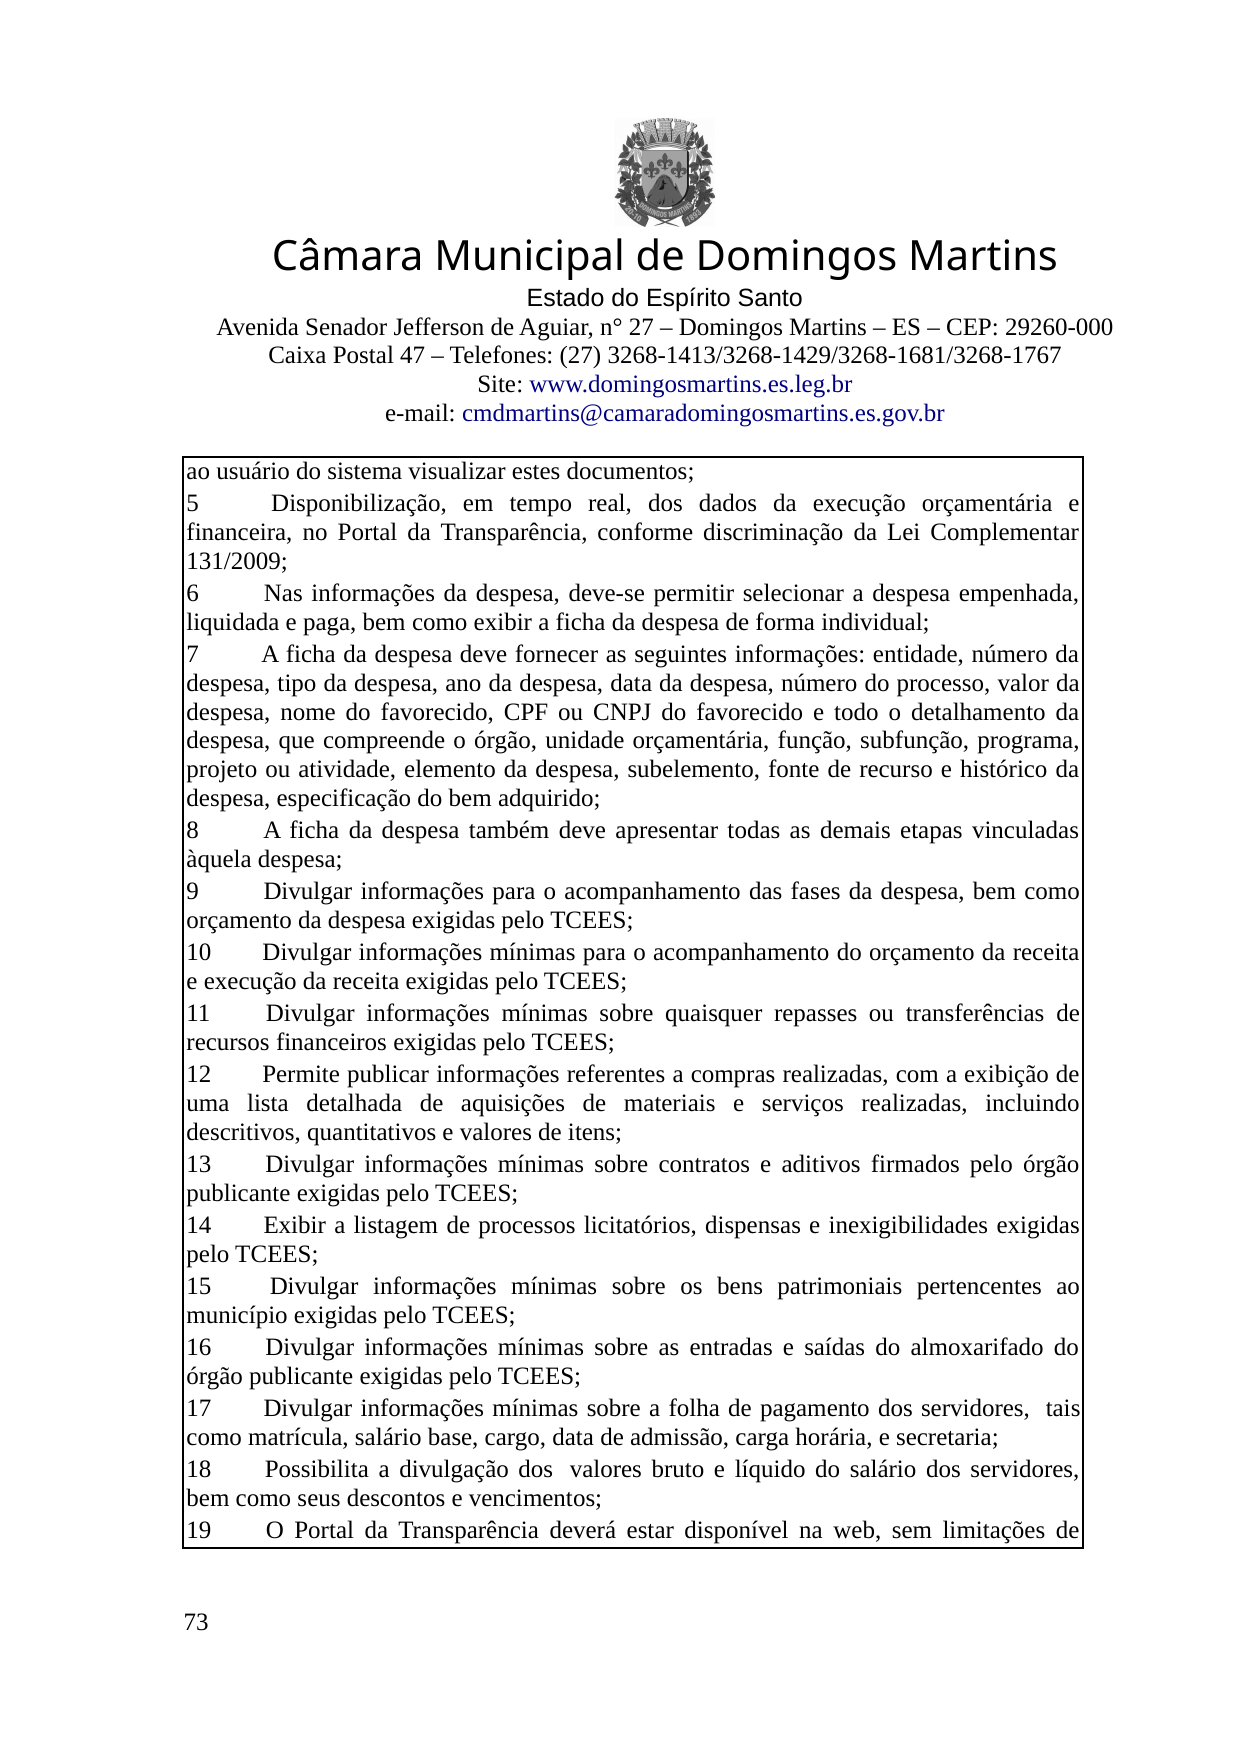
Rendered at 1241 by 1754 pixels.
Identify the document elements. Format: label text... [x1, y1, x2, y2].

table_header ao usuário do sistema visualizar estes documentos; 5 Disponibilização, em tempo real, dos dados da execução orçamentária e financeira, no Portal da Transparência, conforme discriminação da Lei Complementar 131/2009; 6 Nas informações da despesa, deve-se permitir selecionar a despesa empenhada, liquidada e paga, bem como exibir a ficha da despesa de forma individual; 7 A ficha da despesa deve fornecer as seguintes informações: entidade, número da despesa, tipo da despesa, ano da despesa, data da despesa, número do processo, valor da despesa, nome do favorecido, CPF ou CNPJ do favorecido e todo o detalhamento da despesa, que compreende o órgão, unidade orçamentária, função, subfunção, programa, projeto ou atividade, elemento da despesa, subelemento, fonte de recurso e histórico da despesa, especificação do bem adquirido; 8 A ficha da despesa também deve apresentar todas as demais etapas vinculadas àquela despesa; 9 Divulgar informações para o acompanhamento das fases da despesa, bem como orçamento da despesa exigidas pelo TCEES; 10 Divulgar informações mínimas para o acompanhamento do orçamento da receita e execução da receita exigidas pelo TCEES; 11 Divulgar informações mínimas sobre quaisquer repasses ou transferências de recursos financeiros exigidas pelo TCEES; 12 Permite publicar informações referentes a compras realizadas, com a exibição de uma lista detalhada de aquisições de materiais e serviços realizadas, incluindo descritivos, quantitativos e valores de itens; 13 Divulgar informações mínimas sobre contratos e aditivos firmados pelo órgão publicante exigidas pelo TCEES; 14 Exibir a listagem de processos licitatórios, dispensas e inexigibilidades exigidas pelo TCEES; 15 Divulgar informações mínimas sobre os bens patrimoniais pertencentes ao município exigidas pelo TCEES; 16 Divulgar informações mínimas sobre as entradas e saídas do almoxarifado do órgão publicante exigidas pelo TCEES; 17 Divulgar informações mínimas sobre a folha de pagamento dos servidores, tais como matrícula, salário base, cargo, data de admissão, carga horária, e secretaria; 18 Possibilita a divulgação dos valores bruto e líquido do salário dos servidores, bem como seus descontos e vencimentos; 19 O Portal da Transparência deverá estar disponível na web, sem limitações de [184, 458, 1082, 1547]
